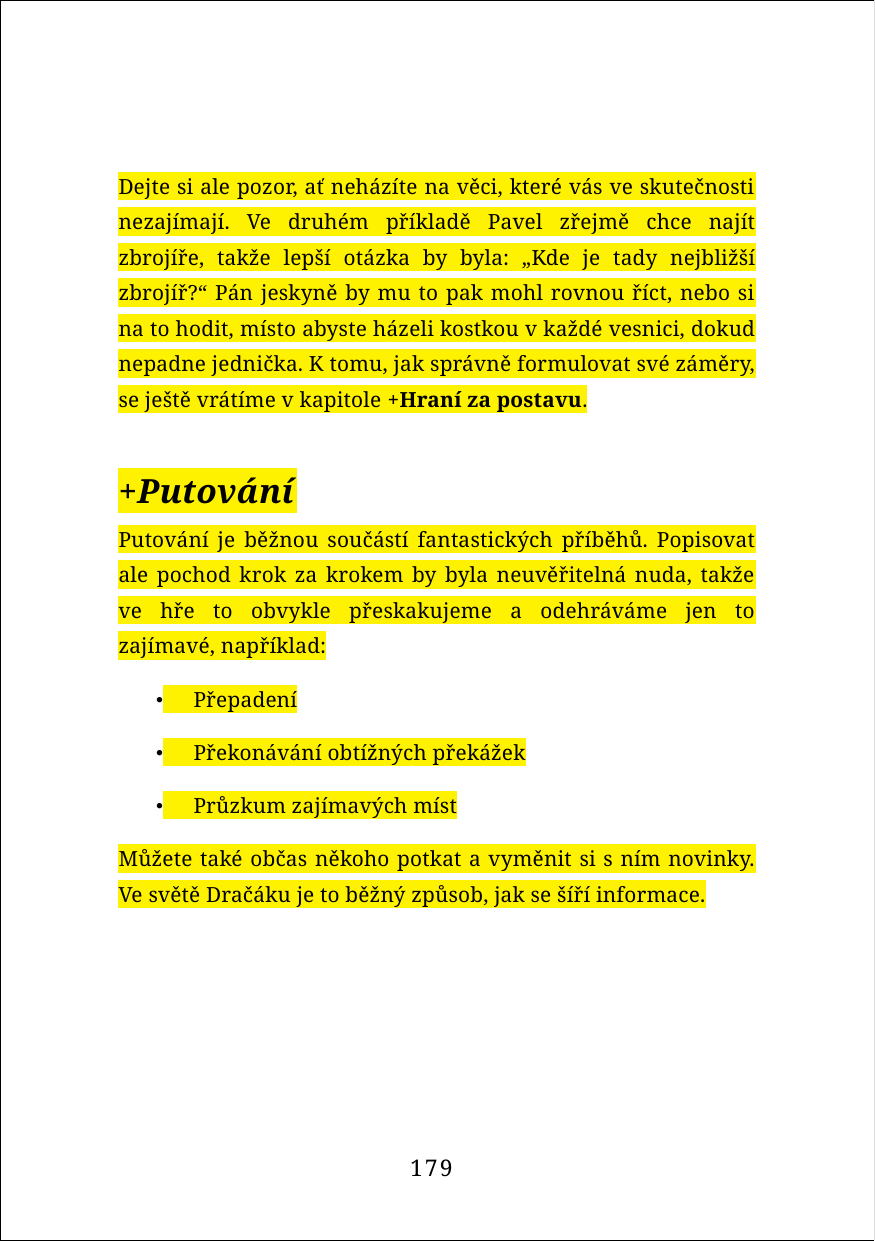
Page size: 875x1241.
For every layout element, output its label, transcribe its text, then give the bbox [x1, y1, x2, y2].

text Můžete také občas někoho potkat a vyměnit si s ním novinky. Ve světě Dračáku je to běžný způsob, jak se šíří informace. [118, 844, 756, 908]
list Překonávání obtížných překážek [156, 738, 756, 766]
text Dejte si ale pozor, ať neházíte na věci, které vás ve skutečnosti nezajímají. Ve druhém příkladě Pavel zřejmě chce najít zbrojíře, takže lepší otázka by byla: „Kde je tady nejbližší zbrojíř?“ Pán jeskyně by mu to pak mohl rovnou říct, nebo si na to hodit, místo abyste házeli kostkou v každé vesnici, dokud nepadne jednička. K tomu, jak správně formulovat své záměry, se ještě vrátíme v kapitole +Hraní za postavu. [118, 172, 756, 413]
list Přepadení [156, 685, 756, 713]
subtitle +Putování [118, 468, 756, 513]
text Putování je běžnou součástí fantastických příběhů. Popisovat ale pochod krok za krokem by byla neuvěřitelná nuda, takže ve hře to obvykle přeskakujeme a odehráváme jen to zajímavé, například: [118, 525, 756, 660]
list Průzkum zajímavých míst [156, 791, 756, 819]
